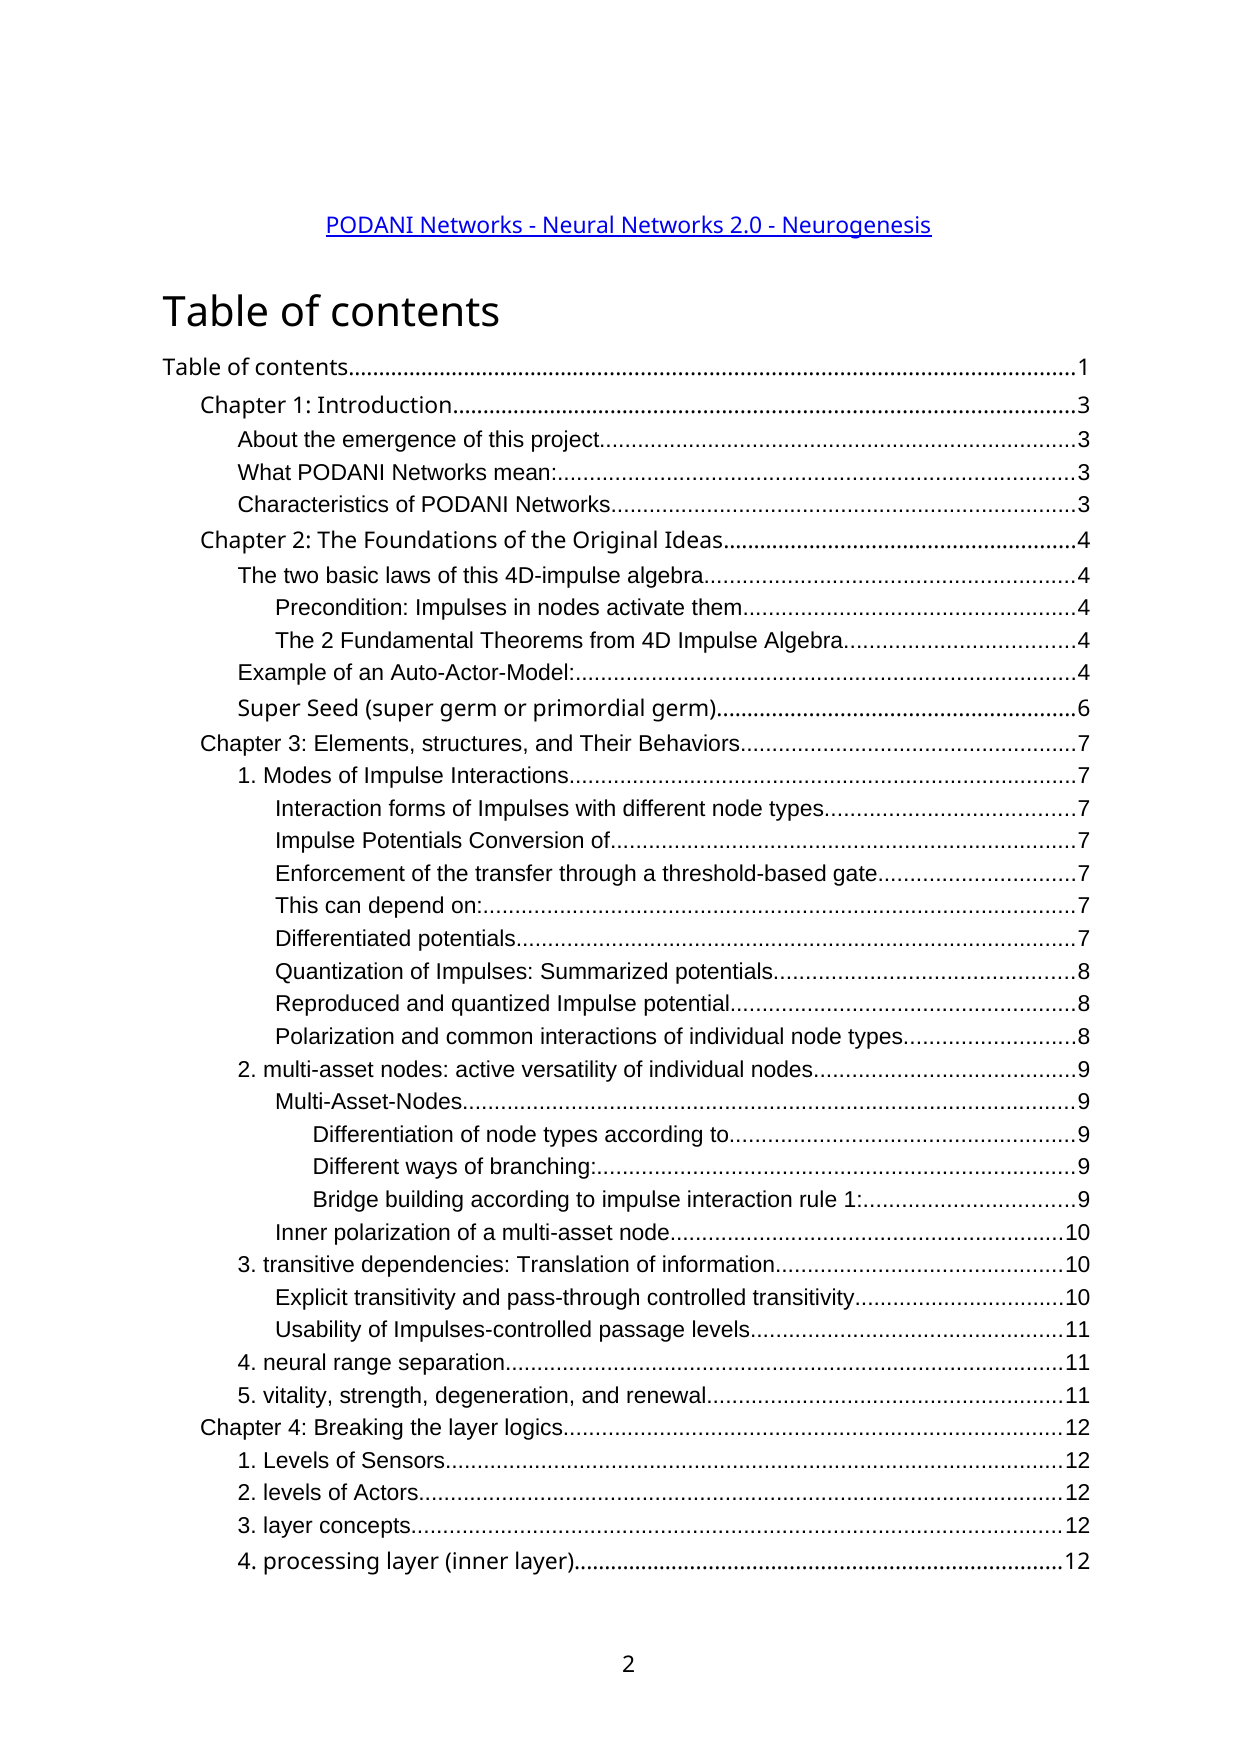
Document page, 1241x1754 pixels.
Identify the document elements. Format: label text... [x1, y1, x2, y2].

text 2. levels of Actors 12 [237, 1479, 1090, 1506]
text Chapter 3: Elements, structures, and Their Behaviors 7 [200, 729, 1090, 756]
text Usability of Impulses-controlled passage levels 11 [275, 1316, 1090, 1343]
text Different ways of branching: 9 [312, 1153, 1090, 1180]
text 5. vitality, strength, degeneration, and renewal 11 [237, 1382, 1090, 1408]
text Reproduced and quantized Impulse potential 8 [275, 990, 1090, 1017]
text Differentiation of node types according to 9 [312, 1121, 1090, 1147]
text 4. processing layer (inner layer) 12 [237, 1544, 1090, 1576]
text 3. layer concepts 12 [237, 1512, 1090, 1538]
text Impulse Potentials Conversion of 7 [275, 827, 1090, 854]
text Explicit transitivity and pass-through controlled transitivity 10 [275, 1284, 1090, 1310]
text Example of an Auto-Actor-Model: 4 [237, 659, 1090, 686]
text Polarization and common interactions of individual node types. 8 [275, 1023, 1090, 1049]
text Differentiated potentials. 7 [275, 925, 1090, 951]
text Enforcement of the transfer through a threshold-based gate 7 [275, 860, 1090, 886]
text Precondition: Impulses in nodes activate them 4 [275, 594, 1090, 621]
text 2. multi-asset nodes: active versatility of individual nodes. 9 [237, 1056, 1090, 1082]
text The 2 Fundamental Theorems from 4D Impulse Algebra 4 [275, 627, 1090, 653]
text Super Seed (super germ or primordial germ). 6 [237, 692, 1090, 723]
text Bridge building according to impulse interaction rule 1: 9 [312, 1186, 1090, 1212]
text Chapter 1: Introduction 3 [200, 389, 1090, 420]
text The two basic laws of this 4D-impulse algebra 4 [237, 562, 1090, 588]
text About the emergence of this project 3 [237, 426, 1090, 453]
text Quantization of Impulses: Summarized potentials. 8 [275, 958, 1090, 984]
text 3. transitive dependencies: Translation of information 10 [237, 1251, 1090, 1277]
text What PODANI Networks mean: 3 [237, 459, 1090, 485]
text Interaction forms of Impulses with different node types. 7 [275, 795, 1090, 821]
text This can depend on: 7 [275, 892, 1090, 919]
text Inner polarization of a multi-asset node 10 [275, 1218, 1090, 1245]
text Multi-Asset-Nodes 9 [275, 1088, 1090, 1114]
text PODANI Networks - Neural Networks 2.0 - Neurogenesis [133, 209, 1124, 240]
text 4. neural range separation 11 [237, 1349, 1090, 1375]
text Table of contents 1 [162, 351, 1090, 382]
text Chapter 4: Breaking the layer logics 12 [200, 1414, 1090, 1441]
text 1. Modes of Impulse Interactions 7 [237, 762, 1090, 788]
subtitle Table of contents [162, 282, 1090, 339]
text 1. Levels of Sensors 12 [237, 1447, 1090, 1473]
text Characteristics of PODANI Networks 3 [237, 491, 1090, 518]
text Chapter 2: The Foundations of the Original Ideas 4 [200, 524, 1090, 555]
